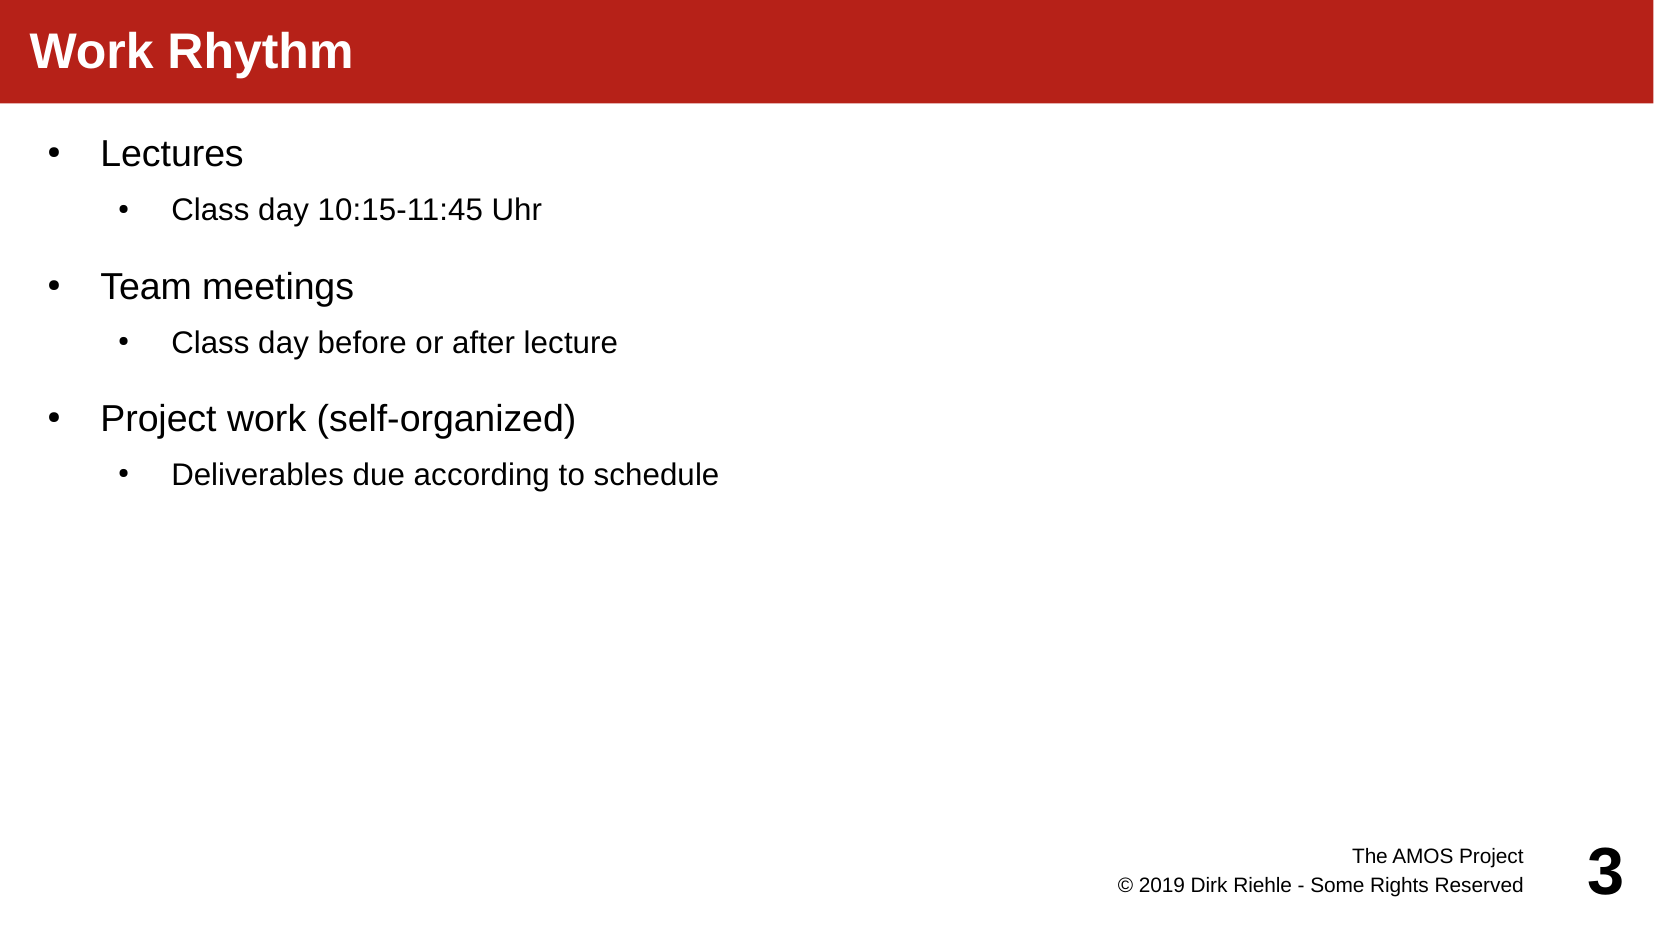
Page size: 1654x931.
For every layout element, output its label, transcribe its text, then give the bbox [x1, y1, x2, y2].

list Lectures Class day 10:15-11:45 Uhr Team meetings Class day before or after lecture Project work (self-organized) Deliverables due according to schedule [29, 132, 1625, 798]
title Work Rhythm [0, 0, 1654, 104]
